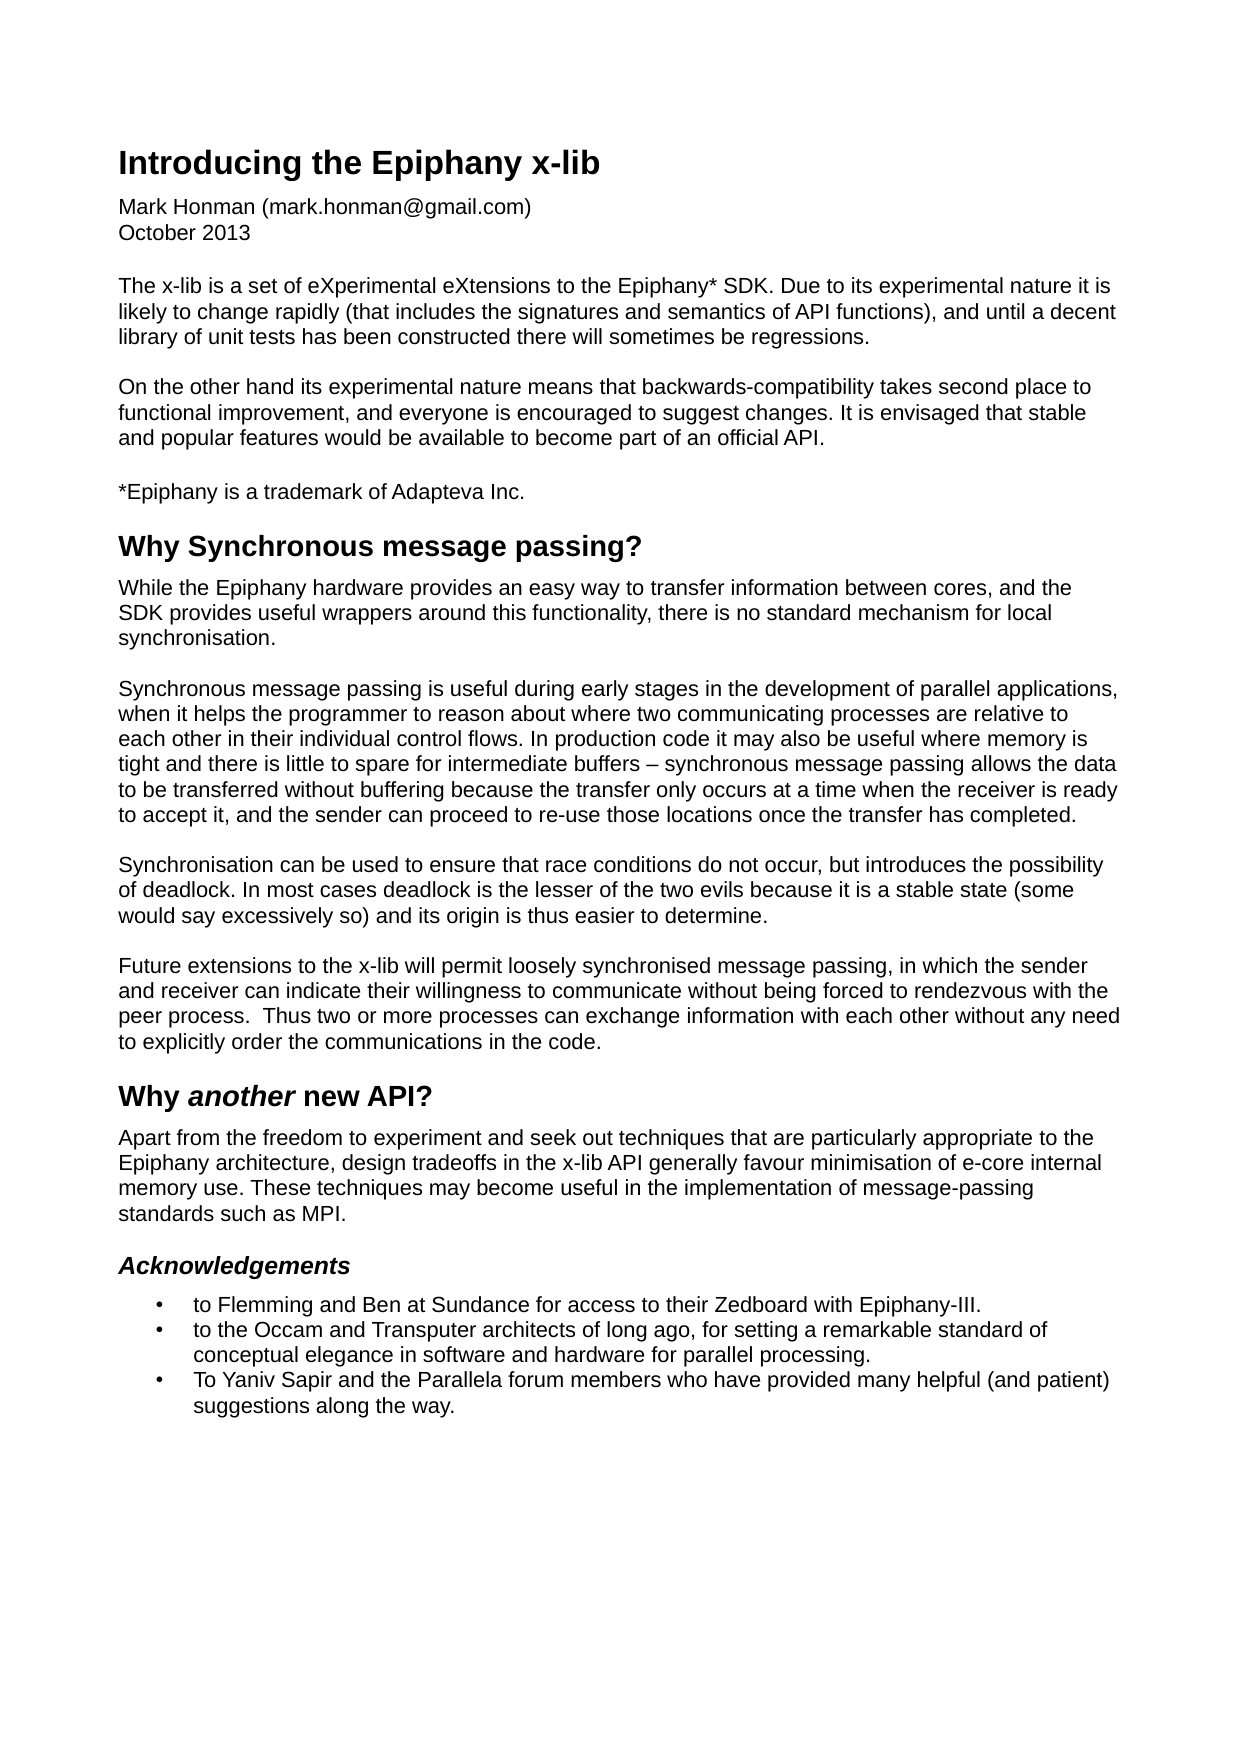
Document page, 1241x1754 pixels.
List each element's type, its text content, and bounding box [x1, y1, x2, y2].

text The x-lib is a set of eXperimental eXtensions to the Epiphany* SDK. Due to its experimental nature it is likely to change rapidly (that includes the signatures and semantics of API functions), and until a decent library of unit tests has been constructed there will sometimes be regressions. [118, 273, 1122, 349]
text Synchronous message passing is useful during early stages in the development of parallel applications, when it helps the programmer to reason about where two communicating processes are relative to each other in their individual control flows. In production code it may also be useful where memory is tight and there is little to spare for intermediate buffers – synchronous message passing allows the data to be transferred without buffering because the transfer only occurs at a time when the receiver is ready to accept it, and the sender can proceed to re-use those locations once the transfer has completed. [118, 676, 1122, 827]
subtitle Why Synchronous message passing? [118, 529, 1122, 562]
text Apart from the freedom to experiment and seek out techniques that are particularly appropriate to the Epiphany architecture, design tradeoffs in the x-lib API generally favour minimisation of e-core internal memory use. These techniques may become useful in the implementation of message-passing standards such as MPI. [118, 1125, 1122, 1226]
text On the other hand its experimental nature means that backwards-compatibility takes second place to functional improvement, and everyone is encouraged to suggest changes. It is envisaged that stable and popular features would be available to become part of an official API. [118, 374, 1122, 450]
text While the Epiphany hardware provides an easy way to transfer information between cores, and the SDK provides useful wrappers around this functionality, there is no standard mechanism for local synchronisation. [118, 575, 1122, 651]
list To Yaniv Sapir and the Parallela forum members who have provided many helpful (and patient) suggestions along the way. [156, 1367, 1122, 1418]
subtitle Why another new API? [118, 1079, 1122, 1112]
list to the Occam and Transputer architects of long ago, for setting a remarkable standard of conceptual elegance in software and hardware for parallel processing. [156, 1317, 1122, 1367]
list to Flemming and Ben at Sundance for access to their Zedboard with Epiphany-III. [156, 1292, 1122, 1317]
text Future extensions to the x-lib will permit loosely synchronised message passing, in which the sender and receiver can indicate their willingness to communicate without being forced to rendezvous with the peer process. Thus two or more processes can exchange information with each other without any need to explicitly order the communications in the code. [118, 953, 1122, 1054]
text *Epiphany is a trademark of Adapteva Inc. [118, 479, 1122, 504]
subtitle Introducing the Epiphany x-lib [118, 143, 1122, 182]
text Mark Honman (mark.honman@gmail.com) [118, 194, 1122, 219]
subtitle Acknowledgements [118, 1251, 1122, 1279]
text October 2013 [118, 219, 1122, 245]
text Synchronisation can be used to ensure that race conditions do not occur, but introduces the possibility of deadlock. In most cases deadlock is the lesser of the two evils because it is a stable state (some would say excessively so) and its origin is thus easier to determine. [118, 852, 1122, 928]
